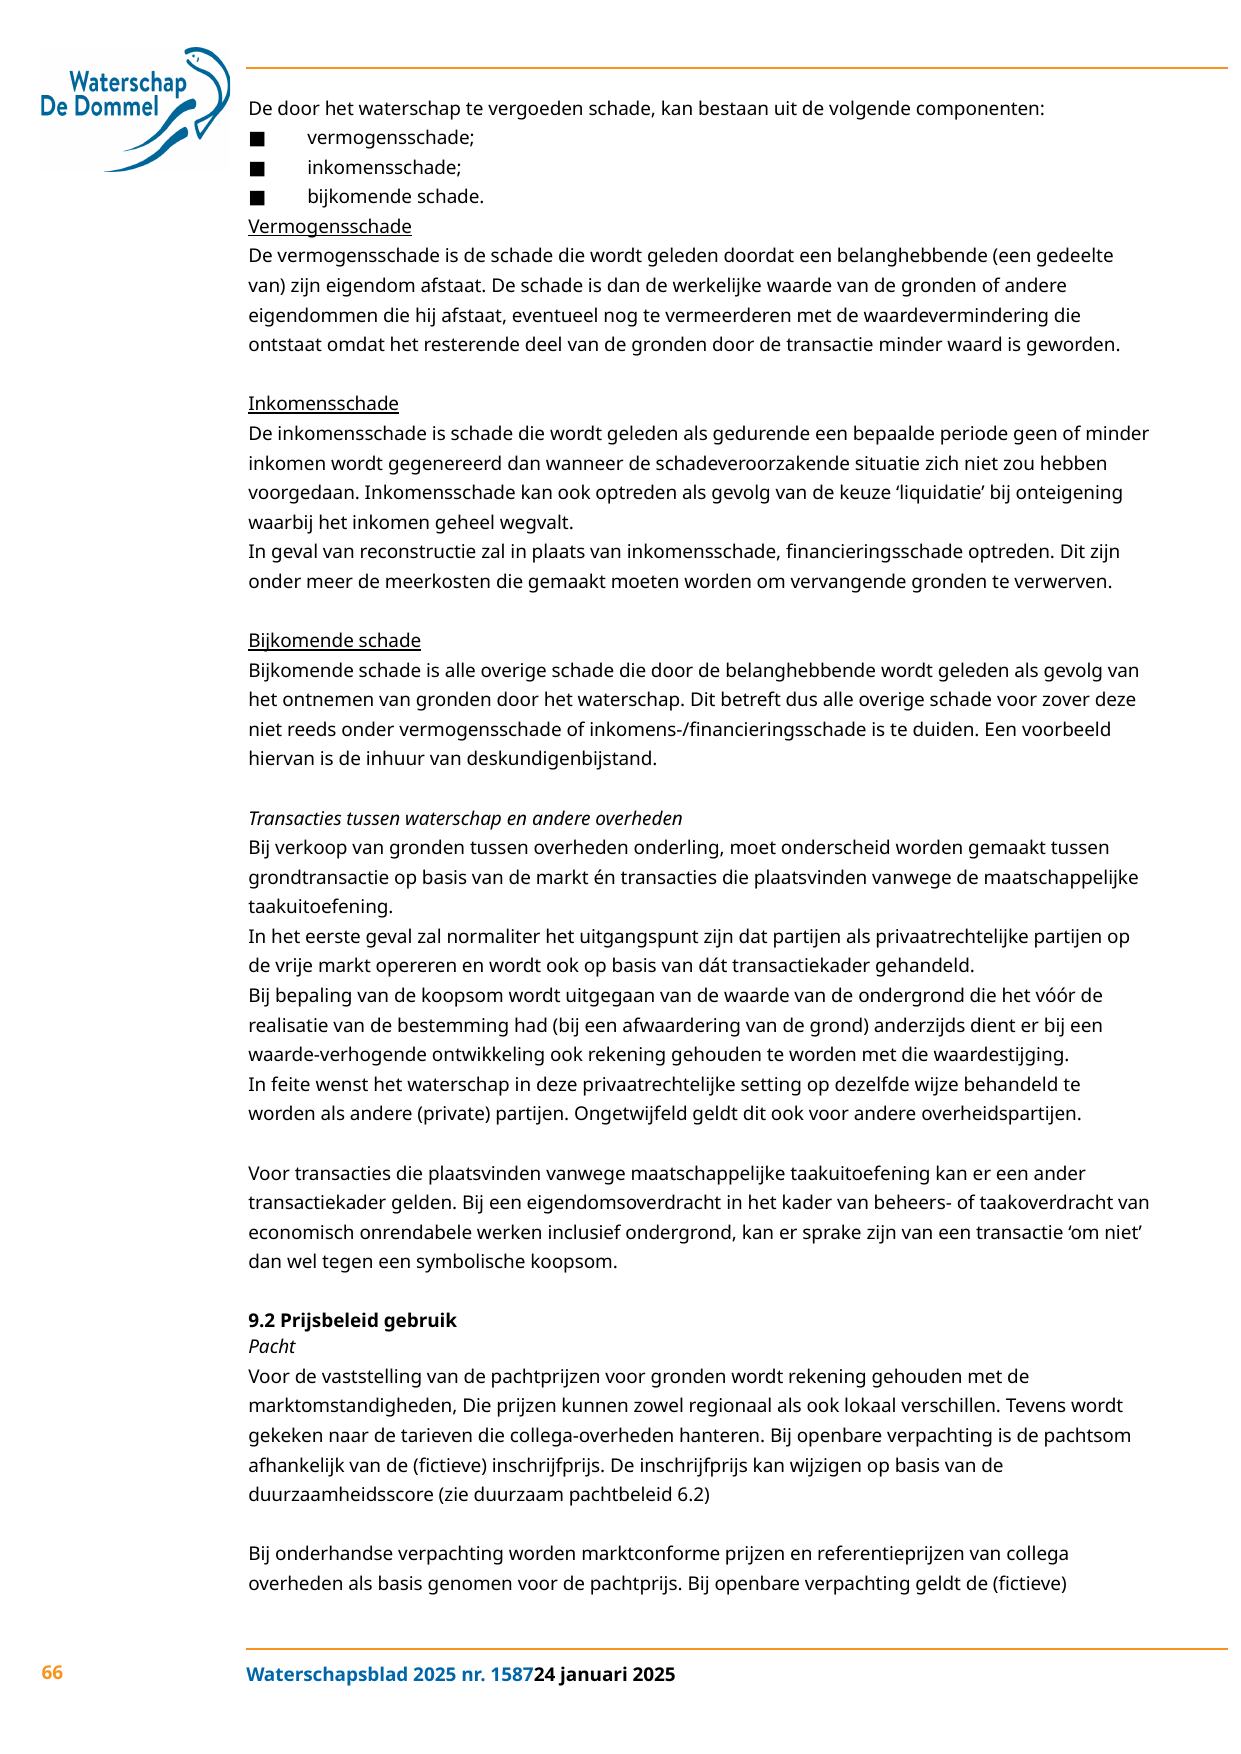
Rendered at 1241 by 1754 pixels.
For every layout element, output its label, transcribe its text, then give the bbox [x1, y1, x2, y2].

text In geval van reconstructie zal in plaats van inkomensschade, financieringsschade optreden. Dit zijn onder meer de meerkosten die gemaakt moeten worden om vervangende gronden te verwerven. [248, 538, 1152, 594]
text De door het waterschap te vergoeden schade, kan bestaan uit de volgende componenten: [248, 95, 1152, 121]
text 9.2 Prijsbeleid gebruik [248, 1308, 1152, 1333]
text De inkomensschade is schade die wordt geleden als gedurende een bepaalde periode geen of minder inkomen wordt gegenereerd dan wanneer de schadeveroorzakende situatie zich niet zou hebben voorgedaan. Inkomensschade kan ook optreden als gevolg van de keuze ‘liquidatie’ bij onteigening waarbij het inkomen geheel wegvalt. [248, 420, 1152, 535]
text Vermogensschade [248, 213, 1152, 239]
text Bijkomende schade is alle overige schade die door de belanghebbende wordt geleden als gevolg van het ontnemen van gronden door het waterschap. Dit betreft dus alle overige schade voor zover deze niet reeds onder vermogensschade of inkomens-/financieringsschade is te duiden. Een voorbeeld hiervan is de inhuur van deskundigenbijstand. [248, 657, 1152, 771]
picture [41, 47, 231, 172]
list bijkomende schade. [248, 183, 1152, 209]
table_header Bij onderhandse verpachting worden marktconforme prijzen en referentieprijzen van collega overheden als basis genomen voor de pachtprijs. Bij openbare verpachting geldt de (fictieve) [248, 1541, 1152, 1596]
text Voor de vaststelling van de pachtprijzen voor gronden wordt rekening gehouden met de marktomstandigheden, Die prijzen kunnen zowel regionaal als ook lokaal verschillen. Tevens wordt gekeken naar de tarieven die collega-overheden hanteren. Bij openbare verpachting is de pachtsom afhankelijk van de (fictieve) inschrijfprijs. De inschrijfprijs kan wijzigen op basis van de duurzaamheidsscore (zie duurzaam pachtbeleid 6.2) [248, 1363, 1152, 1507]
text De vermogensschade is de schade die wordt geleden doordat een belanghebbende (een gedeelte van) zijn eigendom afstaat. De schade is dan de werkelijke waarde van de gronden of andere eigendommen die hij afstaat, eventueel nog te vermeerderen met de waardevermindering die ontstaat omdat het resterende deel van de gronden door de transactie minder waard is geworden. [248, 243, 1152, 357]
text Pacht [248, 1333, 1152, 1359]
picture [198, 118, 210, 131]
picture [204, 47, 231, 76]
text Bijkomende schade [248, 627, 1152, 653]
text Bij verkoop van gronden tussen overheden onderling, moet onderscheid worden gemaakt tussen grondtransactie op basis van de markt én transacties die plaatsvinden vanwege de maatschappelijke taakuitoefening. [248, 834, 1152, 919]
text In feite wenst het waterschap in deze privaatrechtelijke setting op dezelfde wijze behandeld te worden als andere (private) partijen. Ongetwijfeld geldt dit ook voor andere overheidspartijen. [248, 1071, 1152, 1126]
text Transacties tussen waterschap en andere overheden [248, 805, 1152, 831]
picture [45, 99, 51, 111]
text Inkomensschade [248, 391, 1152, 416]
list vermogensschade; [248, 124, 1152, 150]
list inkomensschade; [248, 154, 1152, 180]
text Voor transacties die plaatsvinden vanwege maatschappelijke taakuitoefening kan er een ander transactiekader gelden. Bij een eigendomsoverdracht in het kader van beheers- of taakoverdracht van economisch onrendabele werken inclusief ondergrond, kan er sprake zijn van een transactie ‘om niet’ dan wel tegen een symbolische koopsom. [248, 1160, 1152, 1274]
text In het eerste geval zal normaliter het uitgangspunt zijn dat partijen als privaatrechtelijke partijen op de vrije markt opereren en wordt ook op basis van dát transactiekader gehandeld. [248, 923, 1152, 978]
text Bij bepaling van de koopsom wordt uitgegaan van de waarde van de ondergrond die het vóór de realisatie van de bestemming had (bij een afwaardering van de grond) anderzijds dient er bij een waarde-verhogende ontwikkeling ook rekening gehouden te worden met die waardestijging. [248, 982, 1152, 1067]
